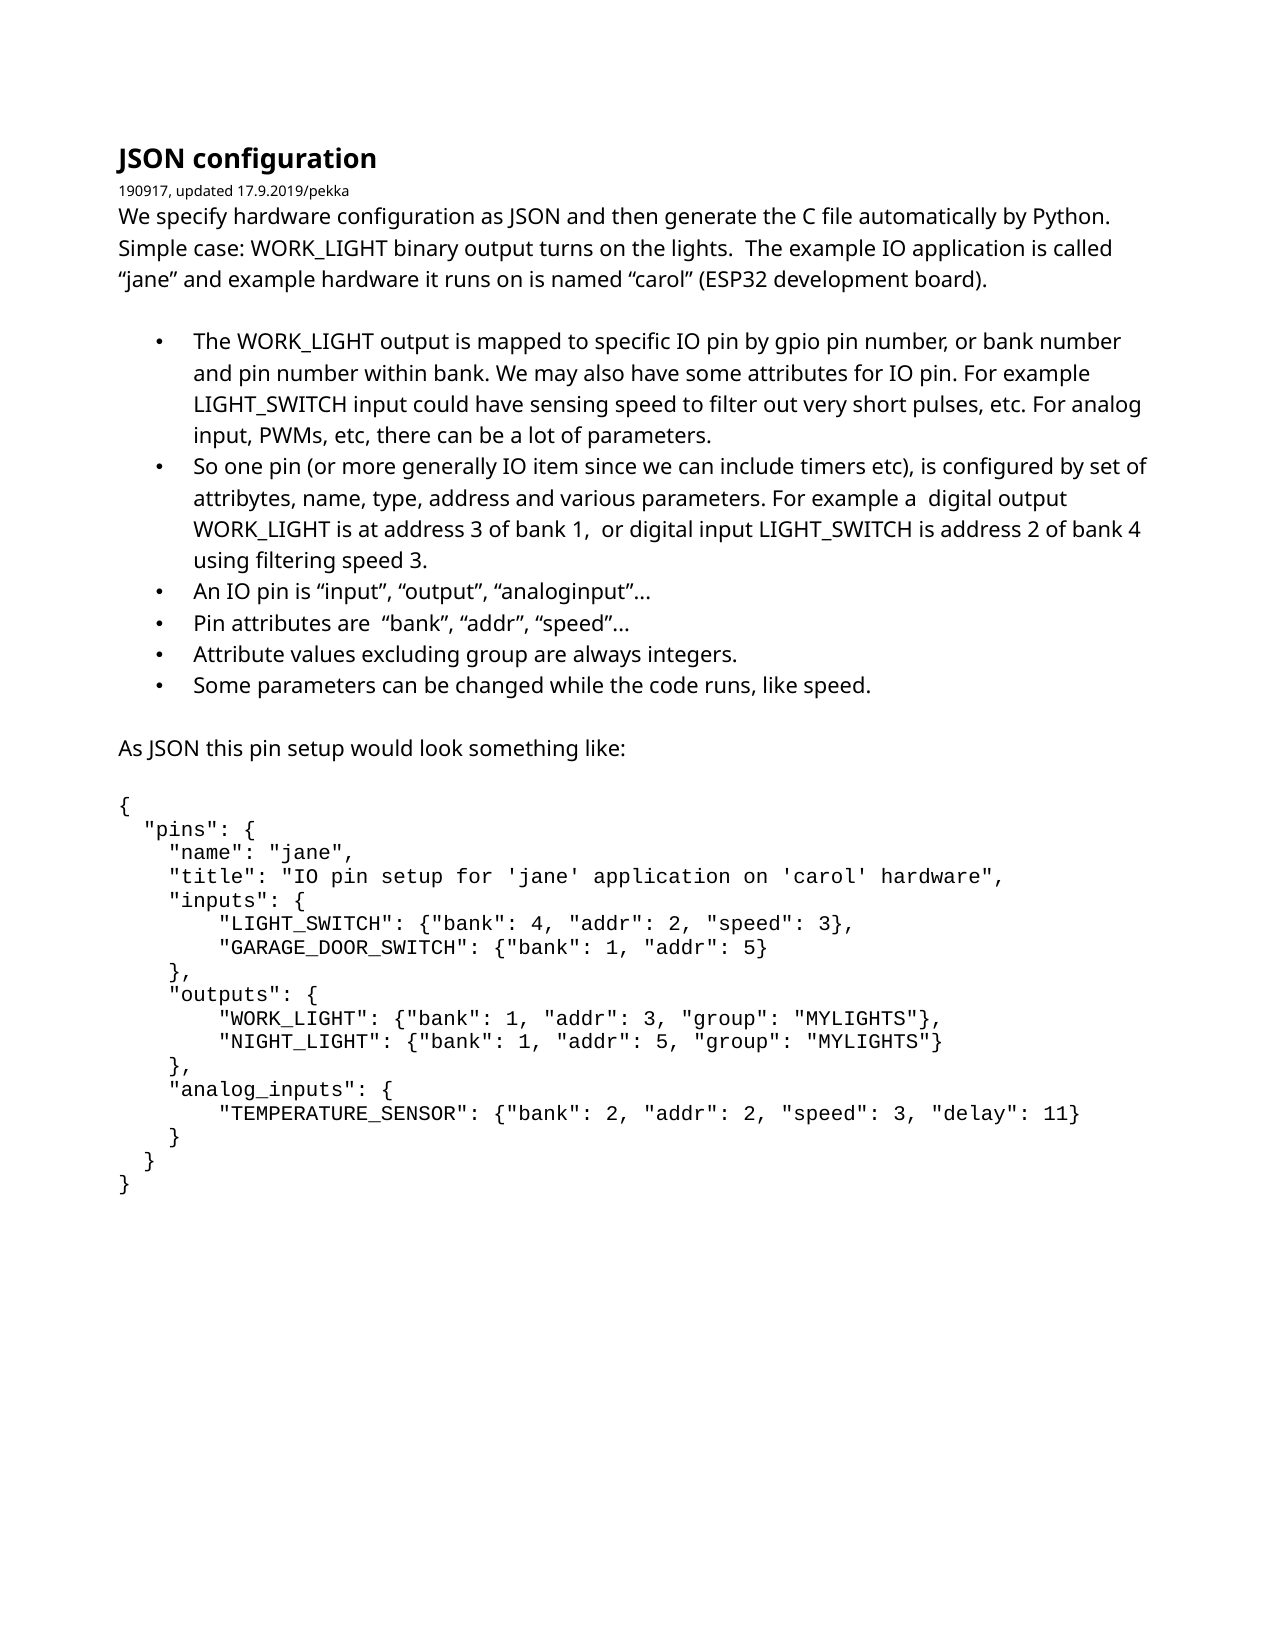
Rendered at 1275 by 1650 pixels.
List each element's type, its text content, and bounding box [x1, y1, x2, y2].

text "inputs": { [118, 890, 1157, 913]
text "pins": { [118, 819, 1157, 842]
text } [118, 1150, 1157, 1173]
text As JSON this pin setup would look something like: [118, 733, 1157, 762]
text "LIGHT_SWITCH": {"bank": 4, "addr": 2, "speed": 3}, [118, 913, 1157, 937]
text "analog_inputs": { [118, 1079, 1157, 1102]
text { [118, 795, 1157, 819]
text } [118, 1126, 1157, 1150]
list An IO pin is “input”, “output”, “analoginput”... [156, 576, 1157, 606]
text } [118, 1173, 1157, 1197]
list Some parameters can be changed while the code runs, like speed. [156, 670, 1157, 700]
list Pin attributes are “bank”, “addr”, “speed”... [156, 608, 1157, 637]
text We specify hardware configuration as JSON and then generate the C file automatically by Python. Simple case: WORK_LIGHT binary output turns on the lights. The example IO application is called “jane” and example hardware it runs on is named “carol” (ESP32 development board). [118, 201, 1157, 294]
text "title": "IO pin setup for 'jane' application on 'carol' hardware", [118, 866, 1157, 890]
list The WORK_LIGHT output is mapped to specific IO pin by gpio pin number, or bank number and pin number within bank. We may also have some attributes for IO pin. For example LIGHT_SWITCH input could have sensing speed to filter out very short pulses, etc. For analog input, PWMs, etc, there can be a lot of parameters. [156, 326, 1157, 450]
text "outputs": { [118, 984, 1157, 1008]
text "WORK_LIGHT": {"bank": 1, "addr": 3, "group": "MYLIGHTS"}, [118, 1008, 1157, 1032]
text "GARAGE_DOOR_SWITCH": {"bank": 1, "addr": 5} [118, 937, 1157, 961]
list Attribute values excluding group are always integers. [156, 639, 1157, 669]
text }, [118, 961, 1157, 984]
text }, [118, 1055, 1157, 1079]
list So one pin (or more generally IO item since we can include timers etc), is configured by set of attribytes, name, type, address and various parameters. For example a digital output WORK_LIGHT is at address 3 of bank 1, or digital input LIGHT_SWITCH is address 2 of bank 4 using filtering speed 3. [156, 451, 1157, 575]
subtitle JSON configuration [118, 139, 1157, 176]
text "name": "jane", [118, 842, 1157, 866]
text "NIGHT_LIGHT": {"bank": 1, "addr": 5, "group": "MYLIGHTS"} [118, 1032, 1157, 1055]
text 190917, updated 17.9.2019/pekka [118, 181, 1157, 200]
text "TEMPERATURE_SENSOR": {"bank": 2, "addr": 2, "speed": 3, "delay": 11} [118, 1102, 1157, 1126]
